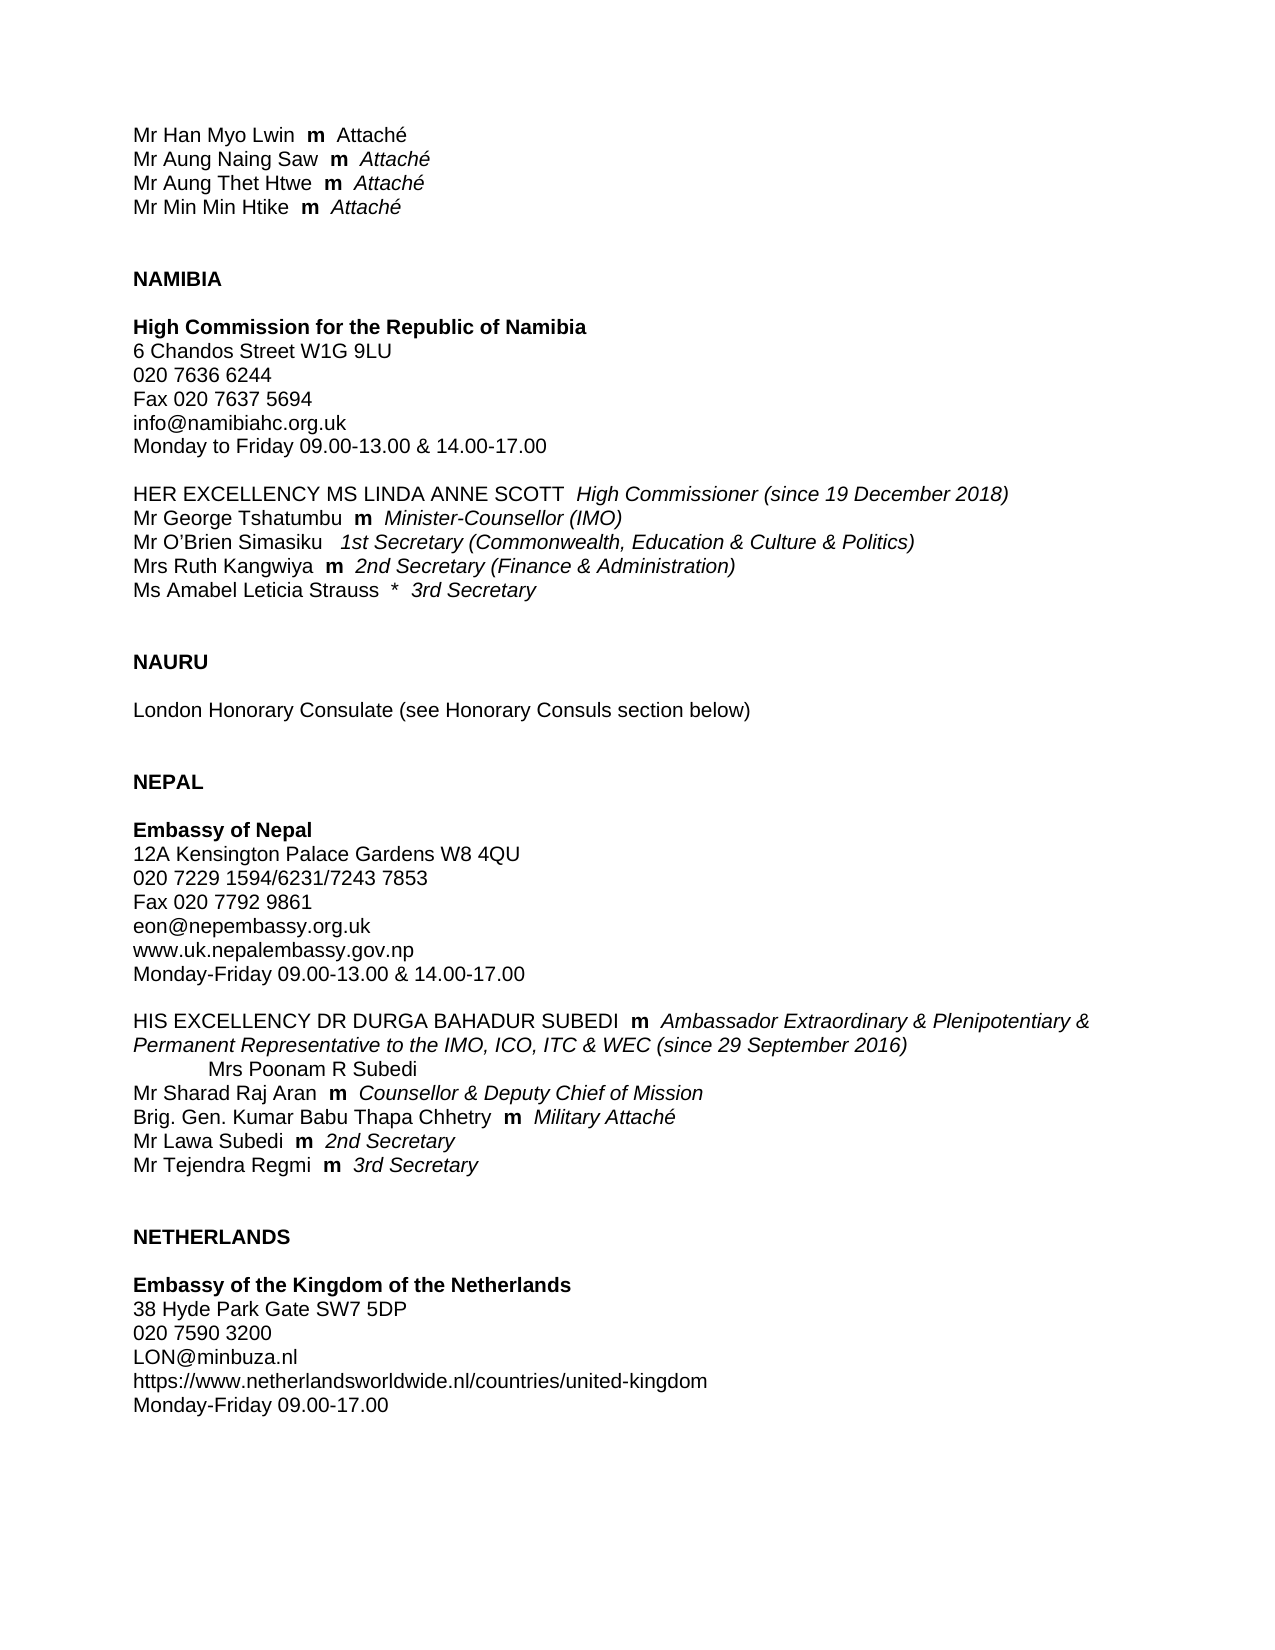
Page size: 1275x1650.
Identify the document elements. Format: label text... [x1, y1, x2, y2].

text Brig. Gen. Kumar Babu Thapa Chhetry m Military Attaché [133, 1105, 1181, 1129]
text Embassy of Nepal [133, 818, 1181, 842]
text 12A Kensington Palace Gardens W8 4QU [133, 842, 1181, 866]
text HER EXCELLENCY MS LINDA ANNE SCOTT High Commissioner (since 19 December 2018) [133, 482, 1181, 506]
text London Honorary Consulate (see Honorary Consuls section below) [133, 698, 1181, 722]
text 020 7229 1594/6231/7243 7853 [133, 866, 1181, 889]
text HIS EXCELLENCY DR DURGA BAHADUR SUBEDI m Ambassador Extraordinary & Plenipotentiary & Permanent Representative to the IMO, ICO, ITC & WEC (since 29 September 2016) [133, 1009, 1181, 1057]
text Ms Amabel Leticia Strauss * 3rd Secretary [133, 578, 1181, 602]
text LON@minbuza.nl [133, 1345, 1181, 1369]
text https://www.netherlandsworldwide.nl/countries/united-kingdom [133, 1369, 1181, 1393]
text Mr Min Min Htike m Attaché [133, 195, 1181, 219]
text 6 Chandos Street W1G 9LU [133, 338, 1181, 362]
text NEPAL [133, 770, 1181, 794]
text Mr Sharad Raj Aran m Counsellor & Deputy Chief of Mission [133, 1081, 1181, 1105]
text www.uk.nepalembassy.gov.np [133, 937, 1181, 961]
text 020 7590 3200 [133, 1321, 1181, 1345]
text Mr Han Myo Lwin m Attaché [133, 123, 1181, 147]
subtitle NAMIBIA [133, 267, 1181, 291]
text Fax 020 7637 5694 [133, 386, 1181, 410]
text Mr George Tshatumbu m Minister-Counsellor (IMO) [133, 506, 1181, 530]
text Mr O’Brien Simasiku 1st Secretary (Commonwealth, Education & Culture & Politics) [133, 530, 1181, 554]
text Fax 020 7792 9861 [133, 889, 1181, 913]
text Mr Aung Thet Htwe m Attaché [133, 171, 1181, 195]
text 38 Hyde Park Gate SW7 5DP [133, 1297, 1181, 1321]
text NAURU [133, 650, 1181, 674]
text Mrs Poonam R Subedi [133, 1057, 1181, 1081]
text Monday-Friday 09.00-13.00 & 14.00-17.00 [133, 961, 1181, 985]
text NETHERLANDS [133, 1225, 1181, 1249]
subtitle High Commission for the Republic of Namibia [133, 314, 1181, 338]
text Embassy of the Kingdom of the Netherlands [133, 1273, 1181, 1297]
text 020 7636 6244 [133, 362, 1181, 386]
text Mr Lawa Subedi m 2nd Secretary [133, 1129, 1181, 1153]
text Mrs Ruth Kangwiya m 2nd Secretary (Finance & Administration) [133, 554, 1181, 578]
text Monday-Friday 09.00-17.00 [133, 1393, 1181, 1417]
text Monday to Friday 09.00-13.00 & 14.00-17.00 [133, 434, 1181, 458]
text info@namibiahc.org.uk [133, 410, 1181, 434]
text Mr Aung Naing Saw m Attaché [133, 147, 1181, 171]
text Mr Tejendra Regmi m 3rd Secretary [133, 1153, 1181, 1177]
text eon@nepembassy.org.uk [133, 913, 1181, 937]
